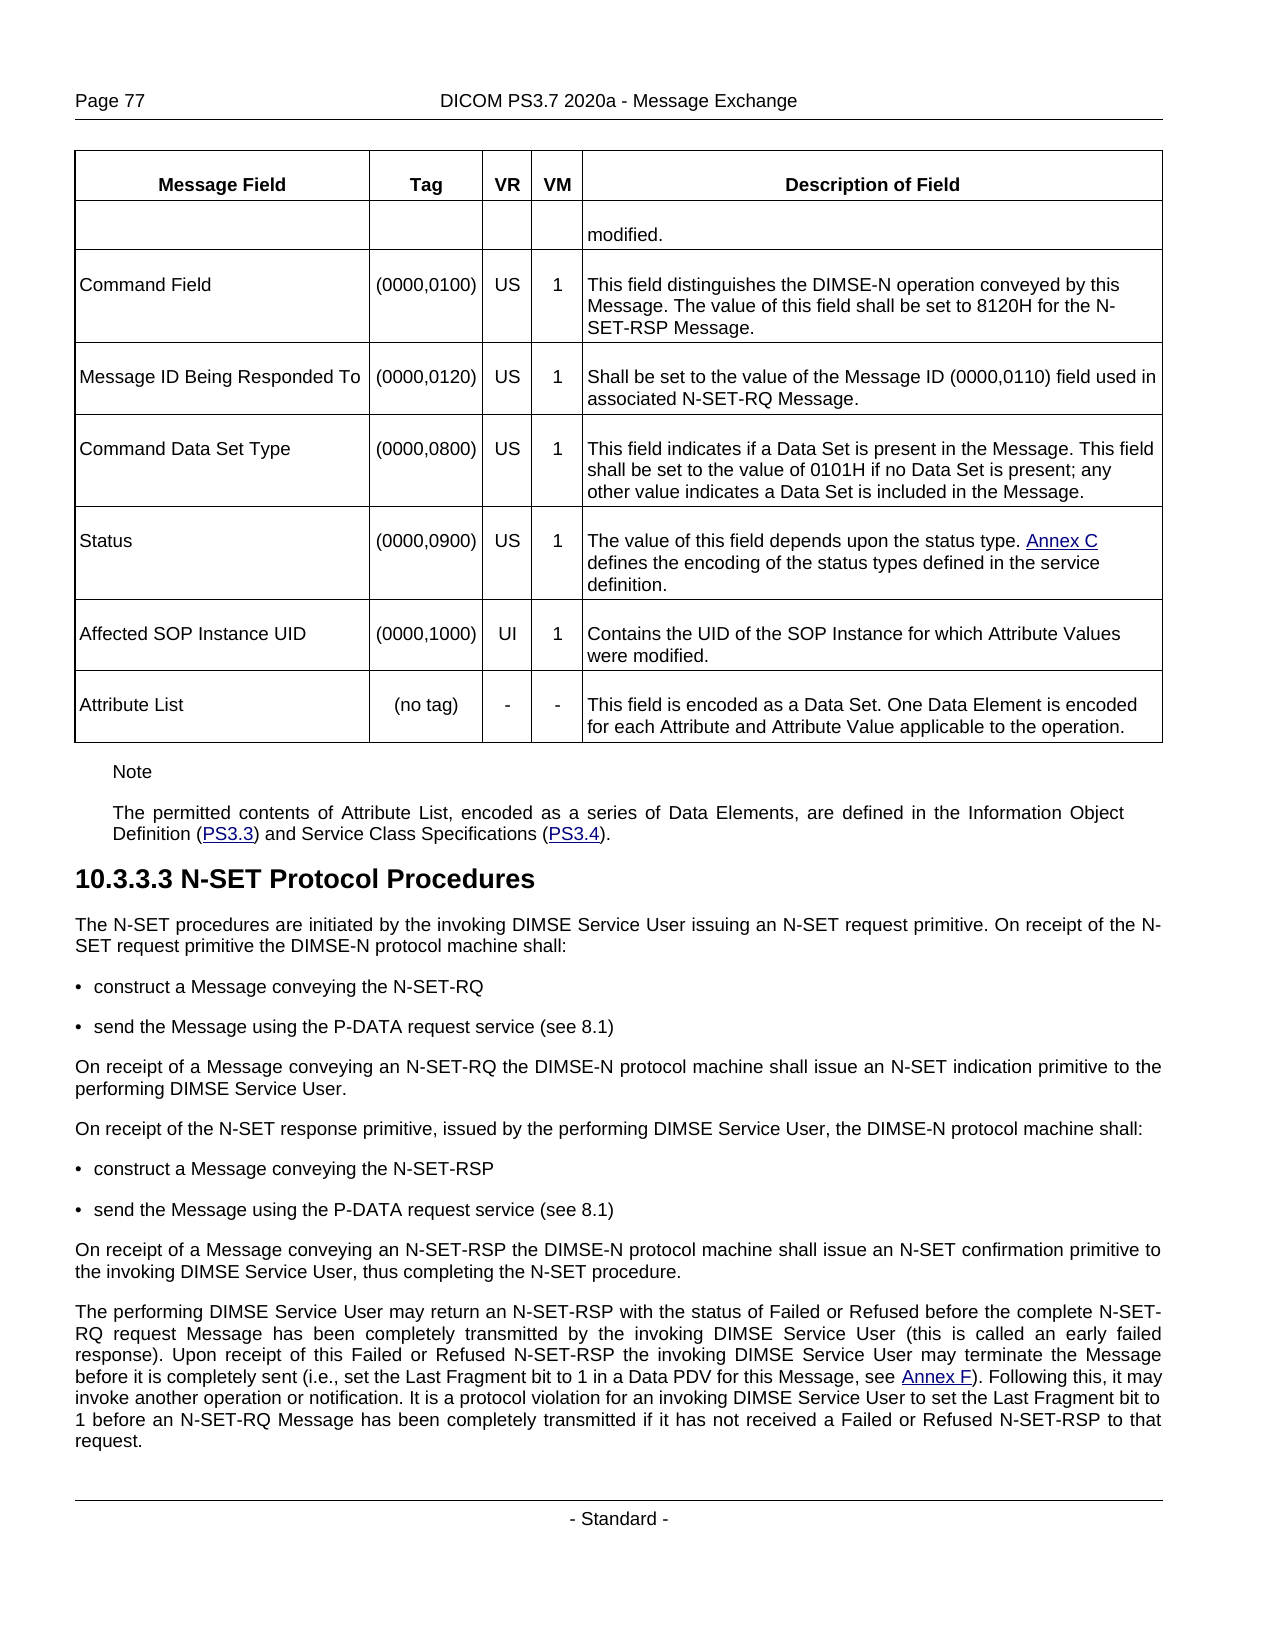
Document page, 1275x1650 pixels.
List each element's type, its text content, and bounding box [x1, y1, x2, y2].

table_header VM [532, 151, 582, 200]
table_cell This field distinguishes the DIMSE-N operation conveyed by this Message. The value of this field shall be set to 8120H for the N-SET-RSP Message. [583, 250, 1162, 342]
table_cell [483, 201, 531, 249]
table_header Message Field [76, 151, 369, 200]
table_cell US [483, 507, 531, 599]
table_cell 1 [532, 343, 582, 413]
table_cell (0000,0800) [370, 415, 482, 506]
table_cell This field is encoded as a Data Set. One Data Element is encoded for each Attribute and Attribute Value applicable to the operation. [583, 671, 1162, 742]
table_cell 1 [532, 507, 582, 599]
table_header Description of Field [583, 151, 1162, 200]
table_cell Affected SOP Instance UID [76, 600, 369, 670]
table_cell [76, 201, 369, 249]
text Note [112, 761, 1125, 783]
table_cell (0000,0900) [370, 507, 482, 599]
table_cell - [483, 671, 531, 742]
text On receipt of a Message conveying an N-SET-RSP the DIMSE-N protocol machine shall issue an N-SET confirmation primitive to the invoking DIMSE Service User, thus completing the N-SET procedure. [75, 1239, 1162, 1282]
table_cell US [483, 415, 531, 506]
text 10.3.3.3 N-SET Protocol Procedures [75, 863, 1162, 895]
text The permitted contents of Attribute List, encoded as a series of Data Elements, are defined in the Information Object Definition (PS3.3) and Service Class Specifications (PS3.4). [112, 802, 1125, 845]
table_cell (no tag) [370, 671, 482, 742]
table_cell 1 [532, 250, 582, 342]
table_cell Command Field [76, 250, 369, 342]
table_cell [370, 201, 482, 249]
text The N-SET procedures are initiated by the invoking DIMSE Service User issuing an N-SET request primitive. On receipt of the N-SET request primitive the DIMSE-N protocol machine shall: [75, 913, 1162, 957]
table_cell Shall be set to the value of the Message ID (0000,0110) field used in associated N-SET-RQ Message. [583, 343, 1162, 413]
table_cell (0000,1000) [370, 600, 482, 670]
text • construct a Message conveying the N-SET-RQ [75, 975, 1162, 997]
table_cell The value of this field depends upon the status type. Annex C defines the encoding of the status types defined in the service definition. [583, 507, 1162, 599]
table_cell Contains the UID of the SOP Instance for which Attribute Values were modified. [583, 600, 1162, 670]
table_cell 1 [532, 600, 582, 670]
table_cell This field indicates if a Data Set is present in the Message. This field shall be set to the value of 0101H if no Data Set is present; any other value indicates a Data Set is included in the Message. [583, 415, 1162, 506]
text The performing DIMSE Service User may return an N-SET-RSP with the status of Failed or Refused before the complete N-SET-RQ request Message has been completely transmitted by the invoking DIMSE Service User (this is called an early failed response). Upon receipt of this Failed or Refused N-SET-RSP the invoking DIMSE Service User may terminate the Message before it is completely sent (i.e., set the Last Fragment bit to 1 in a Data PDV for this Message, see Annex F). Following this, it may invoke another operation or notification. It is a protocol violation for an invoking DIMSE Service User to set the Last Fragment bit to 1 before an N-SET-RQ Message has been completely transmitted if it has not received a Failed or Refused N-SET-RSP to that request. [75, 1301, 1162, 1452]
text • send the Message using the P-DATA request service (see 8.1) [75, 1198, 1162, 1220]
table_header Tag [370, 151, 482, 200]
table_cell 1 [532, 415, 582, 506]
table_cell Status [76, 507, 369, 599]
table_cell modified. [583, 201, 1162, 249]
table_cell UI [483, 600, 531, 670]
table_cell - [532, 671, 582, 742]
table_cell (0000,0100) [370, 250, 482, 342]
text • send the Message using the P-DATA request service (see 8.1) [75, 1016, 1162, 1037]
table_cell US [483, 250, 531, 342]
text On receipt of a Message conveying an N-SET-RQ the DIMSE-N protocol machine shall issue an N-SET indication primitive to the performing DIMSE Service User. [75, 1056, 1162, 1099]
table_cell Message ID Being Responded To [76, 343, 369, 413]
text On receipt of the N-SET response primitive, issued by the performing DIMSE Service User, the DIMSE-N protocol machine shall: [75, 1118, 1162, 1139]
text • construct a Message conveying the N-SET-RSP [75, 1158, 1162, 1180]
table_cell US [483, 343, 531, 413]
table_header VR [483, 151, 531, 200]
table_cell [532, 201, 582, 249]
table_cell Command Data Set Type [76, 415, 369, 506]
table_cell Attribute List [76, 671, 369, 742]
table_cell (0000,0120) [370, 343, 482, 413]
